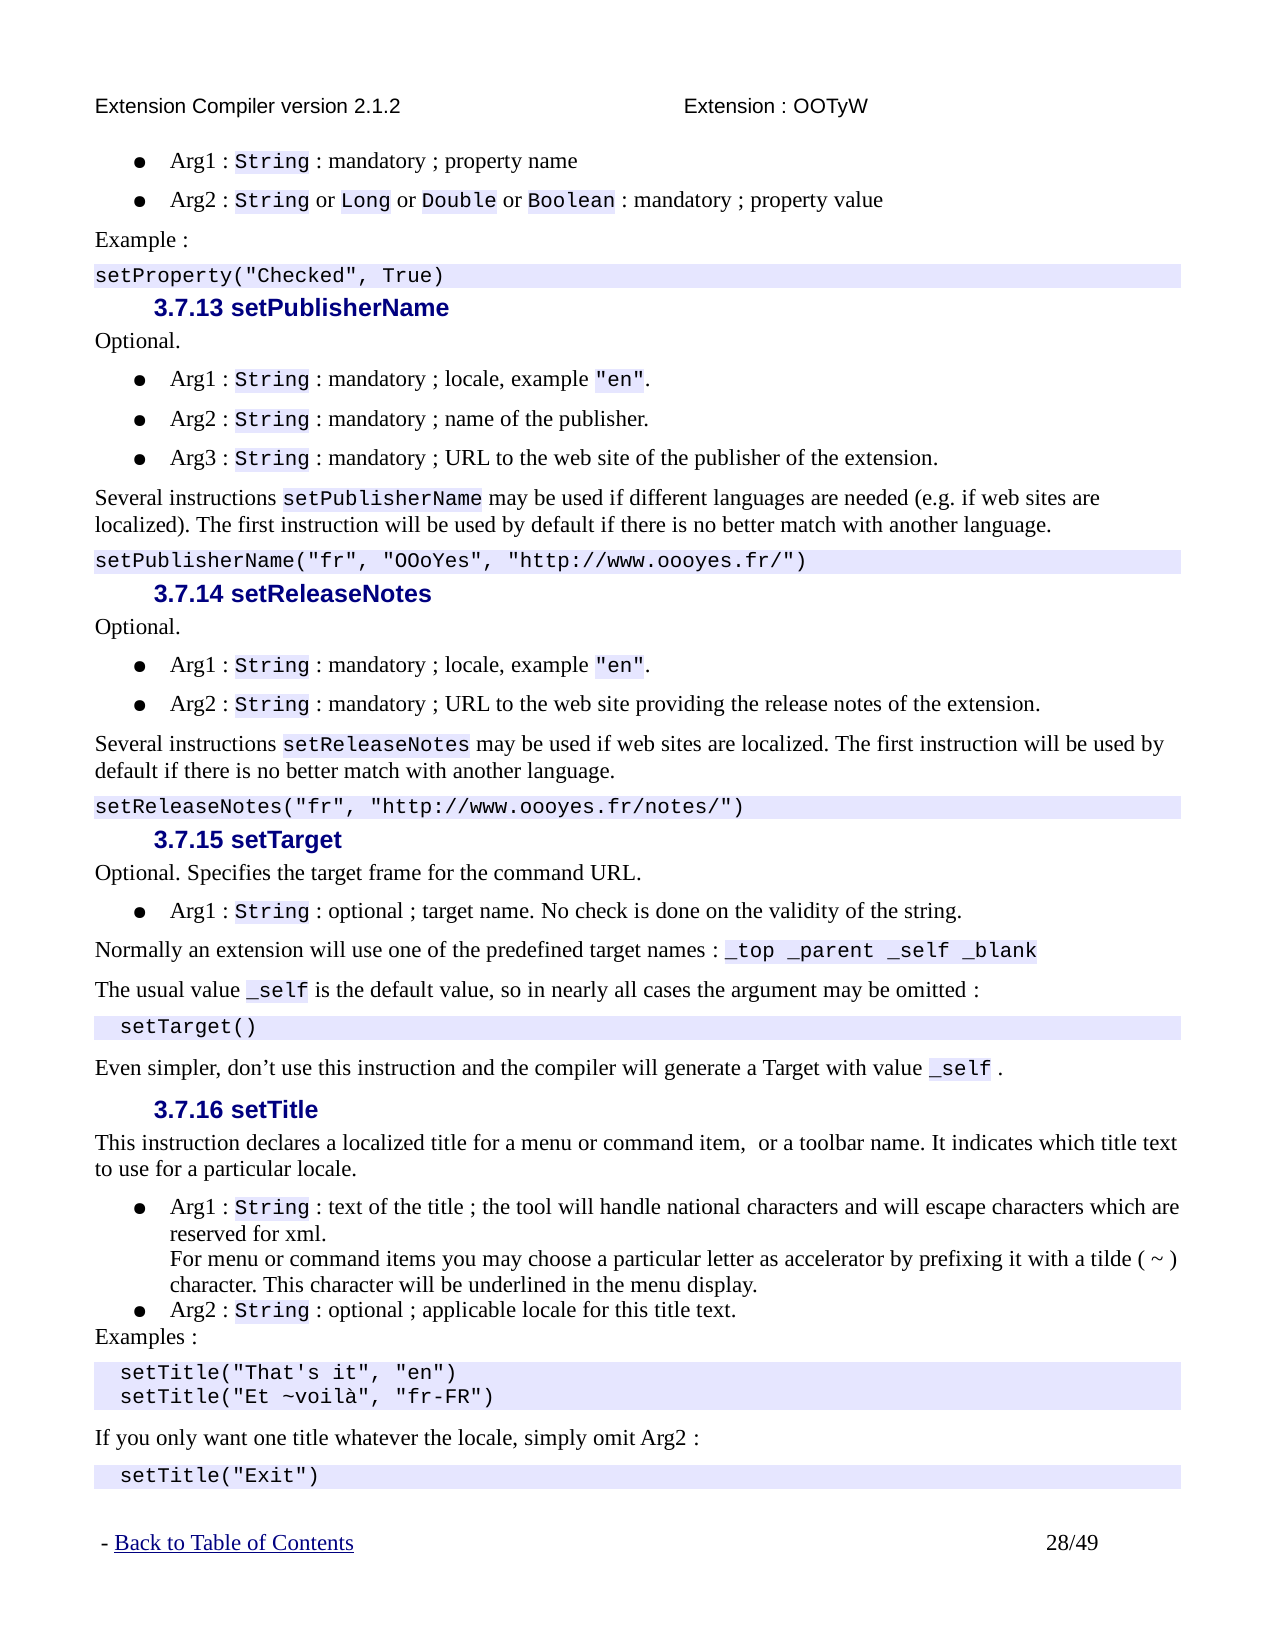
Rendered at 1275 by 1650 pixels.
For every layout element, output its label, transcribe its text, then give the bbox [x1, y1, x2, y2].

text setProperty("Checked", True) [94, 264, 1181, 288]
list Arg2 : String : optional ; applicable locale for this title text. [132, 1297, 1181, 1324]
text The usual value _self is the default value, so in nearly all cases the argument may be omitted : [94, 976, 1181, 1003]
list Arg2 : String : mandatory ; name of the publisher. [132, 406, 1181, 433]
text If you only want one title whatever the locale, simply omit Arg2 : [94, 1424, 1181, 1450]
subtitle setReleaseNotes [153, 580, 1181, 608]
text setTitle("Et ~voilà", "fr-FR") [94, 1386, 1181, 1410]
list Arg3 : String : mandatory ; URL to the web site of the publisher of the extension. [132, 445, 1181, 472]
text setTarget() [94, 1016, 1181, 1040]
text Normally an extension will use one of the predefined target names : _top _parent _self _blank [94, 937, 1181, 964]
text Several instructions setReleaseNotes may be used if web sites are localized. The first instruction will be used by default if there is no better match with another language. [94, 731, 1181, 783]
text Even simpler, don’t use this instruction and the compiler will generate a Target with value _self . [94, 1054, 1181, 1081]
text Optional. Specifies the target frame for the command URL. [94, 859, 1181, 885]
text setPublisherName("fr", "OOoYes", "http://www.oooyes.fr/") [94, 550, 1181, 574]
text Several instructions setPublisherName may be used if different languages are needed (e.g. if web sites are localized). The first instruction will be used by default if there is no better match with another language. [94, 485, 1181, 537]
list Arg1 : String : mandatory ; locale, example "en". [132, 366, 1181, 393]
list Arg1 : String : mandatory ; property name [132, 147, 1181, 174]
text Example : [94, 226, 1181, 252]
text setTitle("Exit") [94, 1465, 1181, 1489]
list Arg2 : String or Long or Double or Boolean : mandatory ; property value [132, 187, 1181, 214]
text Optional. [94, 614, 1181, 639]
text setReleaseNotes("fr", "http://www.oooyes.fr/notes/") [94, 796, 1181, 819]
list Arg1 : String : optional ; target name. No check is done on the validity of the string. [132, 897, 1181, 924]
text Optional. [94, 328, 1181, 354]
text Examples : [94, 1324, 1181, 1349]
list Arg1 : String : text of the title ; the tool will handle national characters and will escape characters which are reserved for xml. For menu or command items you may choose a particular letter as accelerator by prefixing it with a tilde ( ~ ) character. This character will be underlined in the menu display. [132, 1193, 1181, 1297]
subtitle setPublisherName [153, 294, 1181, 322]
list Arg2 : String : mandatory ; URL to the web site providing the release notes of the extension. [132, 691, 1181, 718]
text This instruction declares a localized title for a menu or command item, or a toolbar name. It indicates which title text to use for a particular locale. [94, 1130, 1181, 1181]
list Arg1 : String : mandatory ; locale, example "en". [132, 652, 1181, 679]
subtitle setTitle [153, 1096, 1181, 1124]
subtitle setTarget [153, 826, 1181, 853]
text setTitle("That's it", "en") [94, 1362, 1181, 1386]
